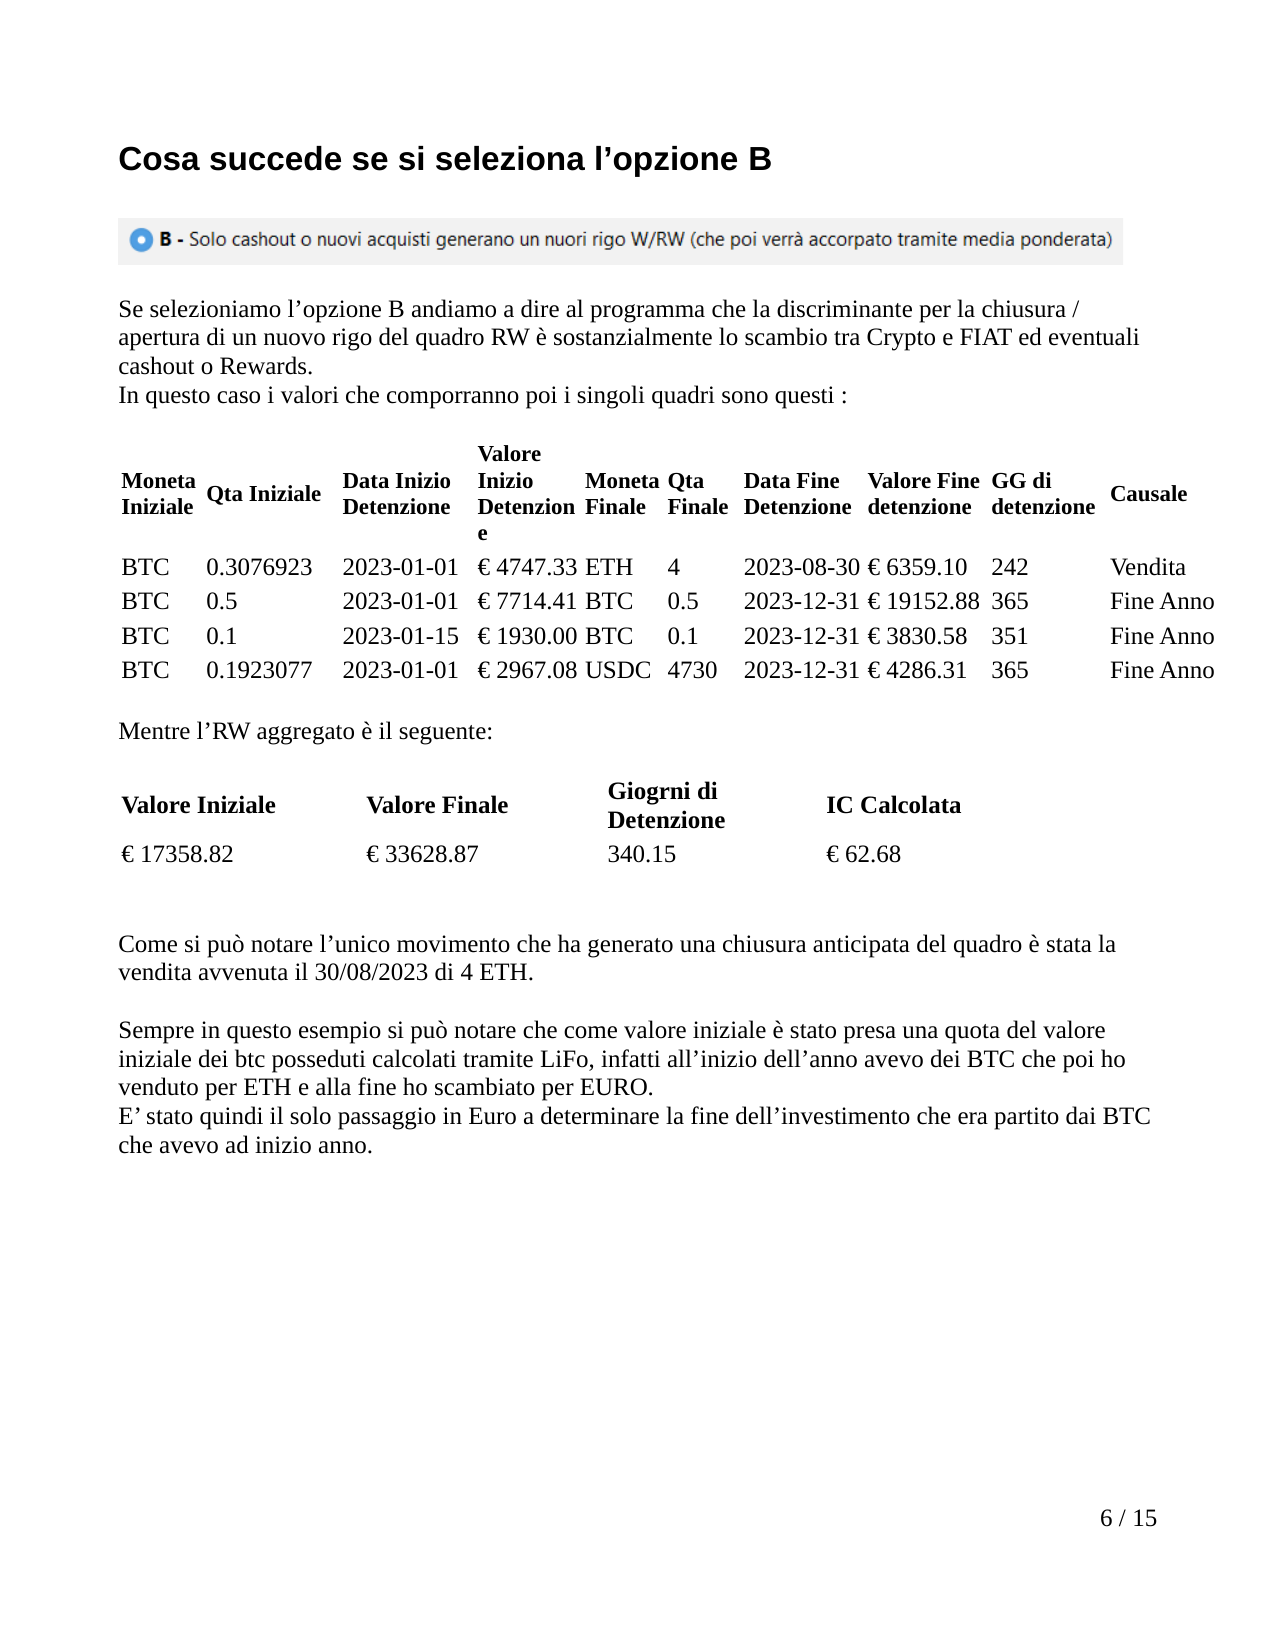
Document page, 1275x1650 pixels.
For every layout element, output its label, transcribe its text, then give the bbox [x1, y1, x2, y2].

table_cell 0.1923077 [203, 653, 339, 687]
text Sempre in questo esempio si può notare che come valore iniziale è stato presa una quota del valore iniziale dei btc posseduti calcolati tramite LiFo, infatti all’inizio dell’anno avevo dei BTC che poi ho venduto per ETH e alla fine ho scambiato per EURO. [118, 1015, 1157, 1101]
table_header Valore Iniziale [118, 773, 363, 837]
table_header Valore Inizio Detenzione [474, 438, 582, 549]
table_header GG di detenzione [988, 438, 1107, 549]
table_cell 365 [988, 653, 1107, 687]
table_header Valore Finale [363, 773, 604, 837]
table_cell ETH [582, 549, 664, 583]
table_cell BTC [118, 653, 203, 687]
table_cell 2023-01-01 [339, 549, 474, 583]
table_cell USDC [582, 653, 664, 687]
table_cell BTC [118, 618, 203, 652]
table_cell 242 [988, 549, 1107, 583]
table_cell 2023-12-31 [741, 583, 864, 618]
text In questo caso i valori che comporranno poi i singoli quadri sono questi : [118, 380, 1157, 409]
table_cell Fine Anno [1107, 618, 1222, 652]
table_cell € 6359.10 [864, 549, 988, 583]
subtitle Cosa succede se si seleziona l’opzione B [118, 139, 1157, 177]
table_cell € 3830.58 [864, 618, 988, 652]
table_cell 340.15 [604, 837, 823, 871]
table_cell Fine Anno [1107, 583, 1222, 618]
table_header Moneta Iniziale [118, 438, 203, 549]
table_cell € 1930.00 [474, 618, 582, 652]
table_cell 0.5 [203, 583, 339, 618]
text Se selezioniamo l’opzione B andiamo a dire al programma che la discriminante per la chiusura / apertura di un nuovo rigo del quadro RW è sostanzialmente lo scambio tra Crypto e FIAT ed eventuali cashout o Rewards. [118, 294, 1157, 380]
table_cell € 62.68 [823, 837, 1219, 871]
table_cell BTC [118, 549, 203, 583]
table_cell € 7714.41 [474, 583, 582, 618]
table_header Moneta Finale [582, 438, 664, 549]
table_cell € 2967.08 [474, 653, 582, 687]
table_cell 0.5 [664, 583, 741, 618]
table_header Causale [1107, 438, 1222, 549]
text Come si può notare l’unico movimento che ha generato una chiusura anticipata del quadro è stata la vendita avvenuta il 30/08/2023 di 4 ETH. [118, 929, 1157, 986]
table_cell 2023-12-31 [741, 653, 864, 687]
table_cell 4730 [664, 653, 741, 687]
table_cell 0.3076923 [203, 549, 339, 583]
table_cell BTC [582, 618, 664, 652]
table_cell 351 [988, 618, 1107, 652]
table_header Qta Finale [664, 438, 741, 549]
table_header Qta Iniziale [203, 438, 339, 549]
table_header Valore Fine detenzione [864, 438, 988, 549]
table_cell 2023-12-31 [741, 618, 864, 652]
table_cell 0.1 [664, 618, 741, 652]
text Mentre l’RW aggregato è il seguente: [118, 716, 1157, 744]
table_cell 0.1 [203, 618, 339, 652]
table_cell 365 [988, 583, 1107, 618]
table_cell BTC [118, 583, 203, 618]
table_header Data Fine Detenzione [741, 438, 864, 549]
picture [118, 218, 1124, 265]
text E’ stato quindi il solo passaggio in Euro a determinare la fine dell’investimento che era partito dai BTC che avevo ad inizio anno. [118, 1101, 1157, 1159]
table_cell € 4747.33 [474, 549, 582, 583]
table_cell € 17358.82 [118, 837, 363, 871]
table_cell Vendita [1107, 549, 1222, 583]
table_cell € 33628.87 [363, 837, 604, 871]
table_cell Fine Anno [1107, 653, 1222, 687]
table_cell 2023-08-30 [741, 549, 864, 583]
table_header Data Inizio Detenzione [339, 438, 474, 549]
table_cell BTC [582, 583, 664, 618]
table_cell 4 [664, 549, 741, 583]
table_header Giogrni di Detenzione [604, 773, 823, 837]
table_cell € 19152.88 [864, 583, 988, 618]
table_cell 2023-01-01 [339, 653, 474, 687]
table_cell 2023-01-01 [339, 583, 474, 618]
table_cell 2023-01-15 [339, 618, 474, 652]
table_cell € 4286.31 [864, 653, 988, 687]
table_header IC Calcolata [823, 773, 1219, 837]
